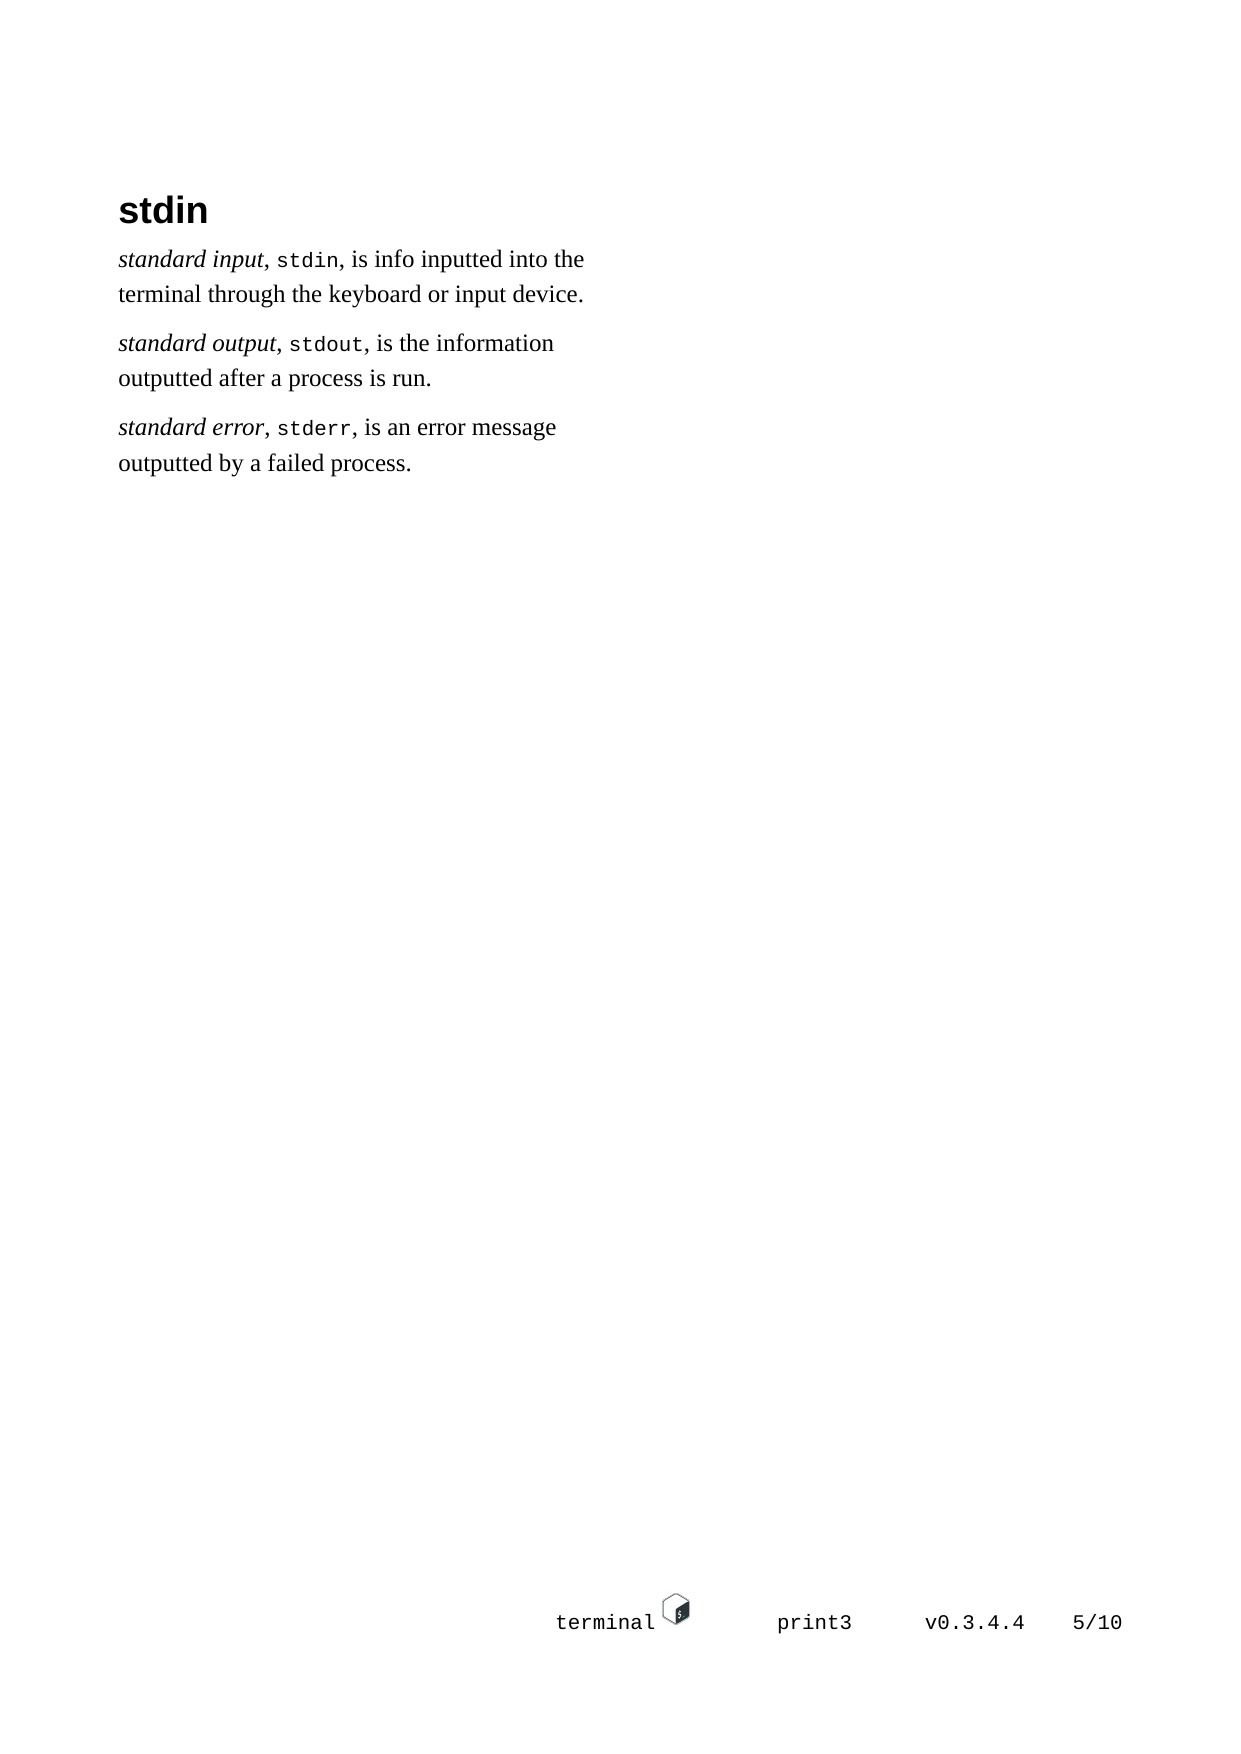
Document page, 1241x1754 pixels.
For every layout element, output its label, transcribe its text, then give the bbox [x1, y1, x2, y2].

picture [655, 1588, 697, 1630]
text standard output, stdout, is the information outputted after a process is run. [118, 328, 591, 392]
text standard error, stderr, is an error message outputted by a failed process. [118, 412, 591, 476]
subtitle stdin [118, 187, 591, 231]
text standard input, stdin, is info inputted into the terminal through the keyboard or input device. [118, 244, 591, 308]
